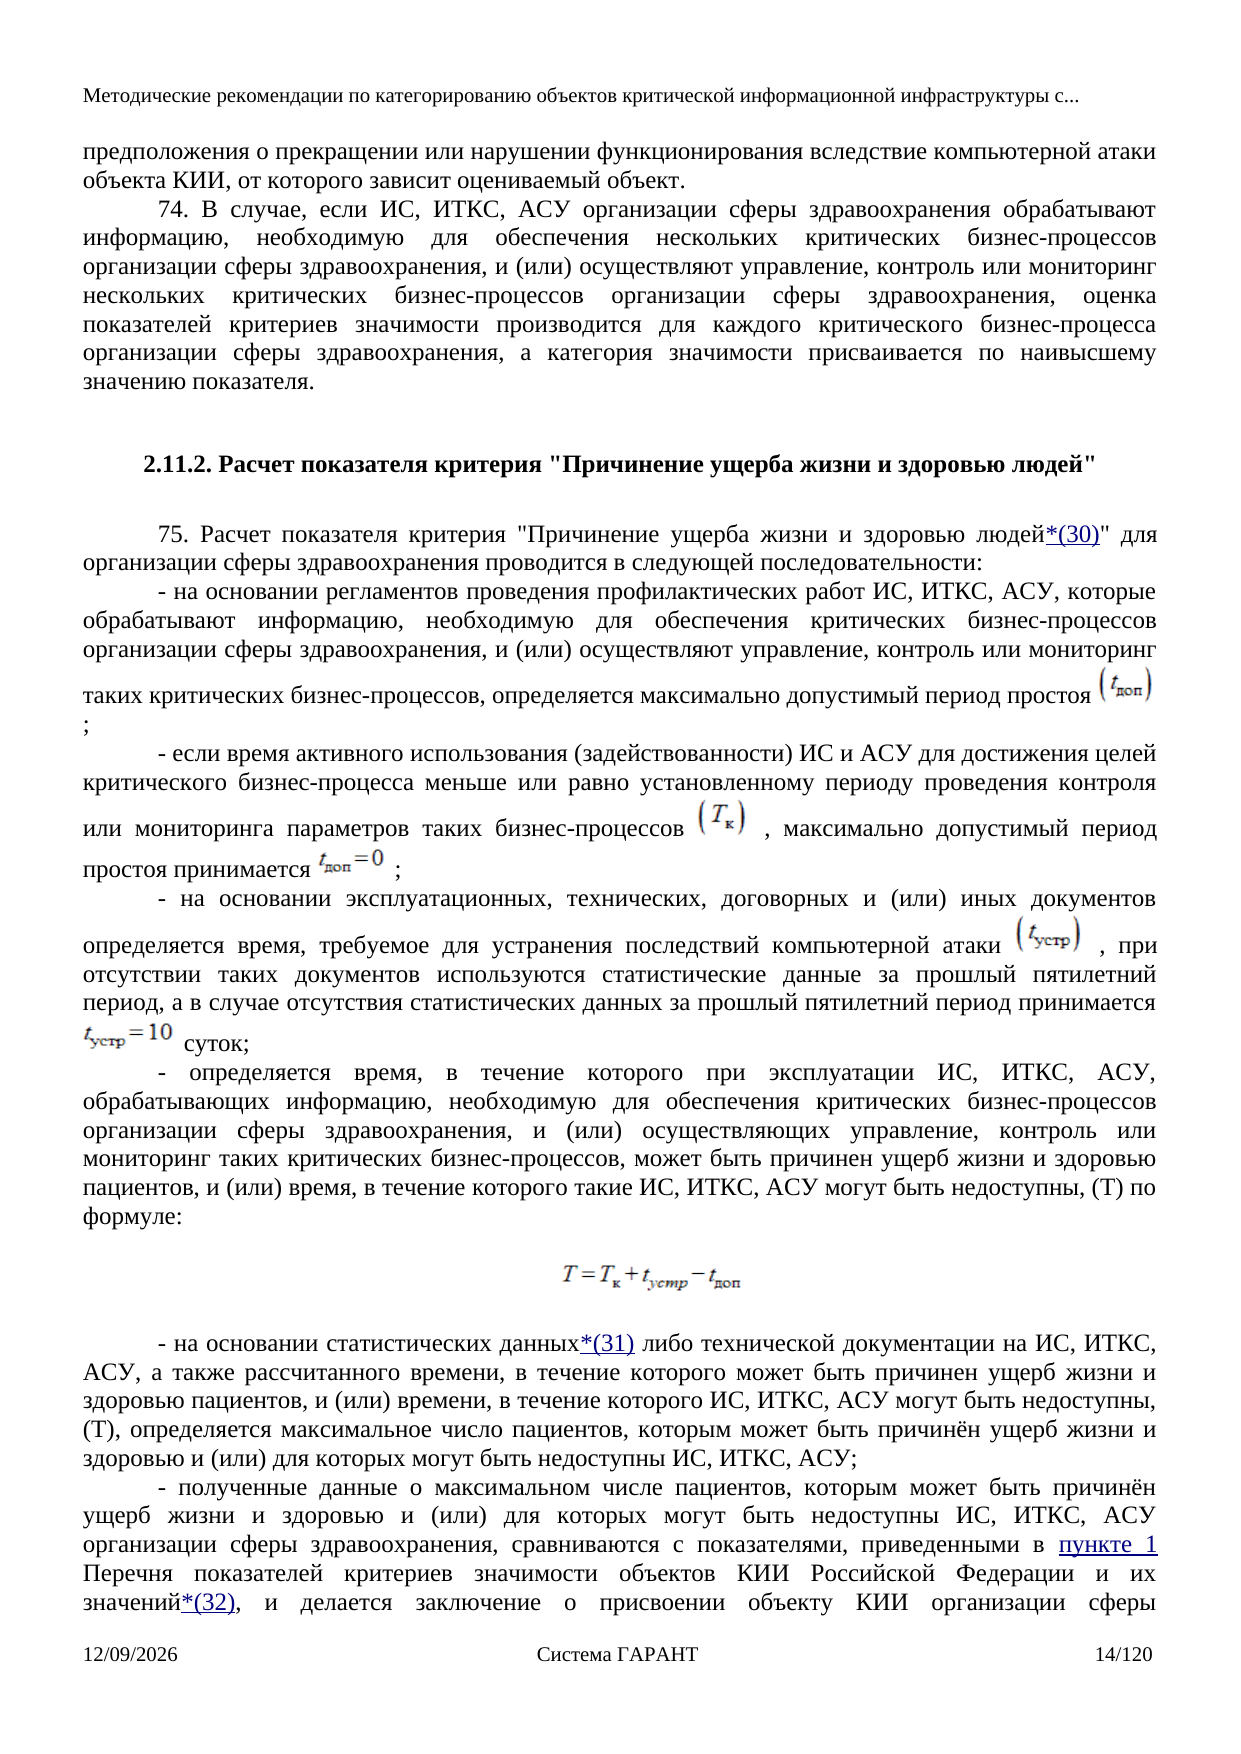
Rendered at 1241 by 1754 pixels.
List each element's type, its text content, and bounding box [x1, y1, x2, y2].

picture [560, 1258, 744, 1294]
text - полученные данные о максимальном числе пациентов, которым может быть причинён ущерб жизни и здоровью и (или) для которых могут быть недоступны ИС, ИТКС, АСУ организации сферы здравоохранения, сравниваются с показателями, приведенными в пункте 1 Перечня показателей критериев значимости объектов КИИ Российской Федерации и их значений*(32), и делается заключение о присвоении объекту КИИ организации сферы [83, 1472, 1157, 1616]
text - на основании эксплуатационных, технических, договорных и (или) иных документов определяется время, требуемое для устранения последствий компьютерной атаки , при отсутствии таких документов используются статистические данные за прошлый пятилетний период, а в случае отсутствия статистических данных за прошлый пятилетний период принимается суток; [83, 883, 1157, 1057]
picture [697, 795, 752, 837]
picture [317, 842, 389, 878]
picture [82, 1016, 178, 1052]
text - на основании регламентов проведения профилактических работ ИС, ИТКС, АСУ, которые обрабатывают информацию, необходимую для обеспечения критических бизнес-процессов организации сферы здравоохранения, и (или) осуществляют управление, контроль или мониторинг таких критических бизнес-процессов, определяется максимально допустимый период простоя ; [83, 576, 1157, 738]
text - определяется время, в течение которого при эксплуатации ИС, ИТКС, АСУ, обрабатывающих информацию, необходимую для обеспечения критических бизнес-процессов организации сферы здравоохранения, и (или) осуществляющих управление, контроль или мониторинг таких критических бизнес-процессов, может быть причинен ущерб жизни и здоровью пациентов, и (или) время, в течение которого такие ИС, ИТКС, АСУ могут быть недоступны, (Т) по формуле: [83, 1057, 1157, 1230]
text - если время активного использования (задействованности) ИС и АСУ для достижения целей критического бизнес-процесса меньше или равно установленному периоду проведения контроля или мониторинга параметров таких бизнес-процессов , максимально допустимый период простоя принимается ; [83, 738, 1157, 883]
picture [1015, 911, 1087, 954]
text 74. В случае, если ИС, ИТКС, АСУ организации сферы здравоохранения обрабатывают информацию, необходимую для обеспечения нескольких критических бизнес-процессов организации сферы здравоохранения, и (или) осуществляют управление, контроль или мониторинг нескольких критических бизнес-процессов организации сферы здравоохранения, оценка показателей критериев значимости производится для каждого критического бизнес-процесса организации сферы здравоохранения, а категория значимости присваивается по наивысшему значению показателя. [83, 194, 1157, 395]
subtitle 2.11.2. Расчет показателя критерия "Причинение ущерба жизни и здоровью людей" [83, 449, 1157, 477]
text 75. Расчет показателя критерия "Причинение ущерба жизни и здоровью людей*(30)" для организации сферы здравоохранения проводится в следующей последовательности: [83, 519, 1157, 576]
text - на основании статистических данных*(31) либо технической документации на ИС, ИТКС, АСУ, а также рассчитанного времени, в течение которого может быть причинен ущерб жизни и здоровью пациентов, и (или) времени, в течение которого ИС, ИТКС, АСУ могут быть недоступны, (Т), определяется максимальное число пациентов, которым может быть причинён ущерб жизни и здоровью и (или) для которых могут быть недоступны ИС, ИТКС, АСУ; [83, 1328, 1157, 1472]
text предположения о прекращении или нарушении функционирования вследствие компьютерной атаки объекта КИИ, от которого зависит оцениваемый объект. [83, 136, 1157, 194]
picture [1098, 662, 1158, 704]
